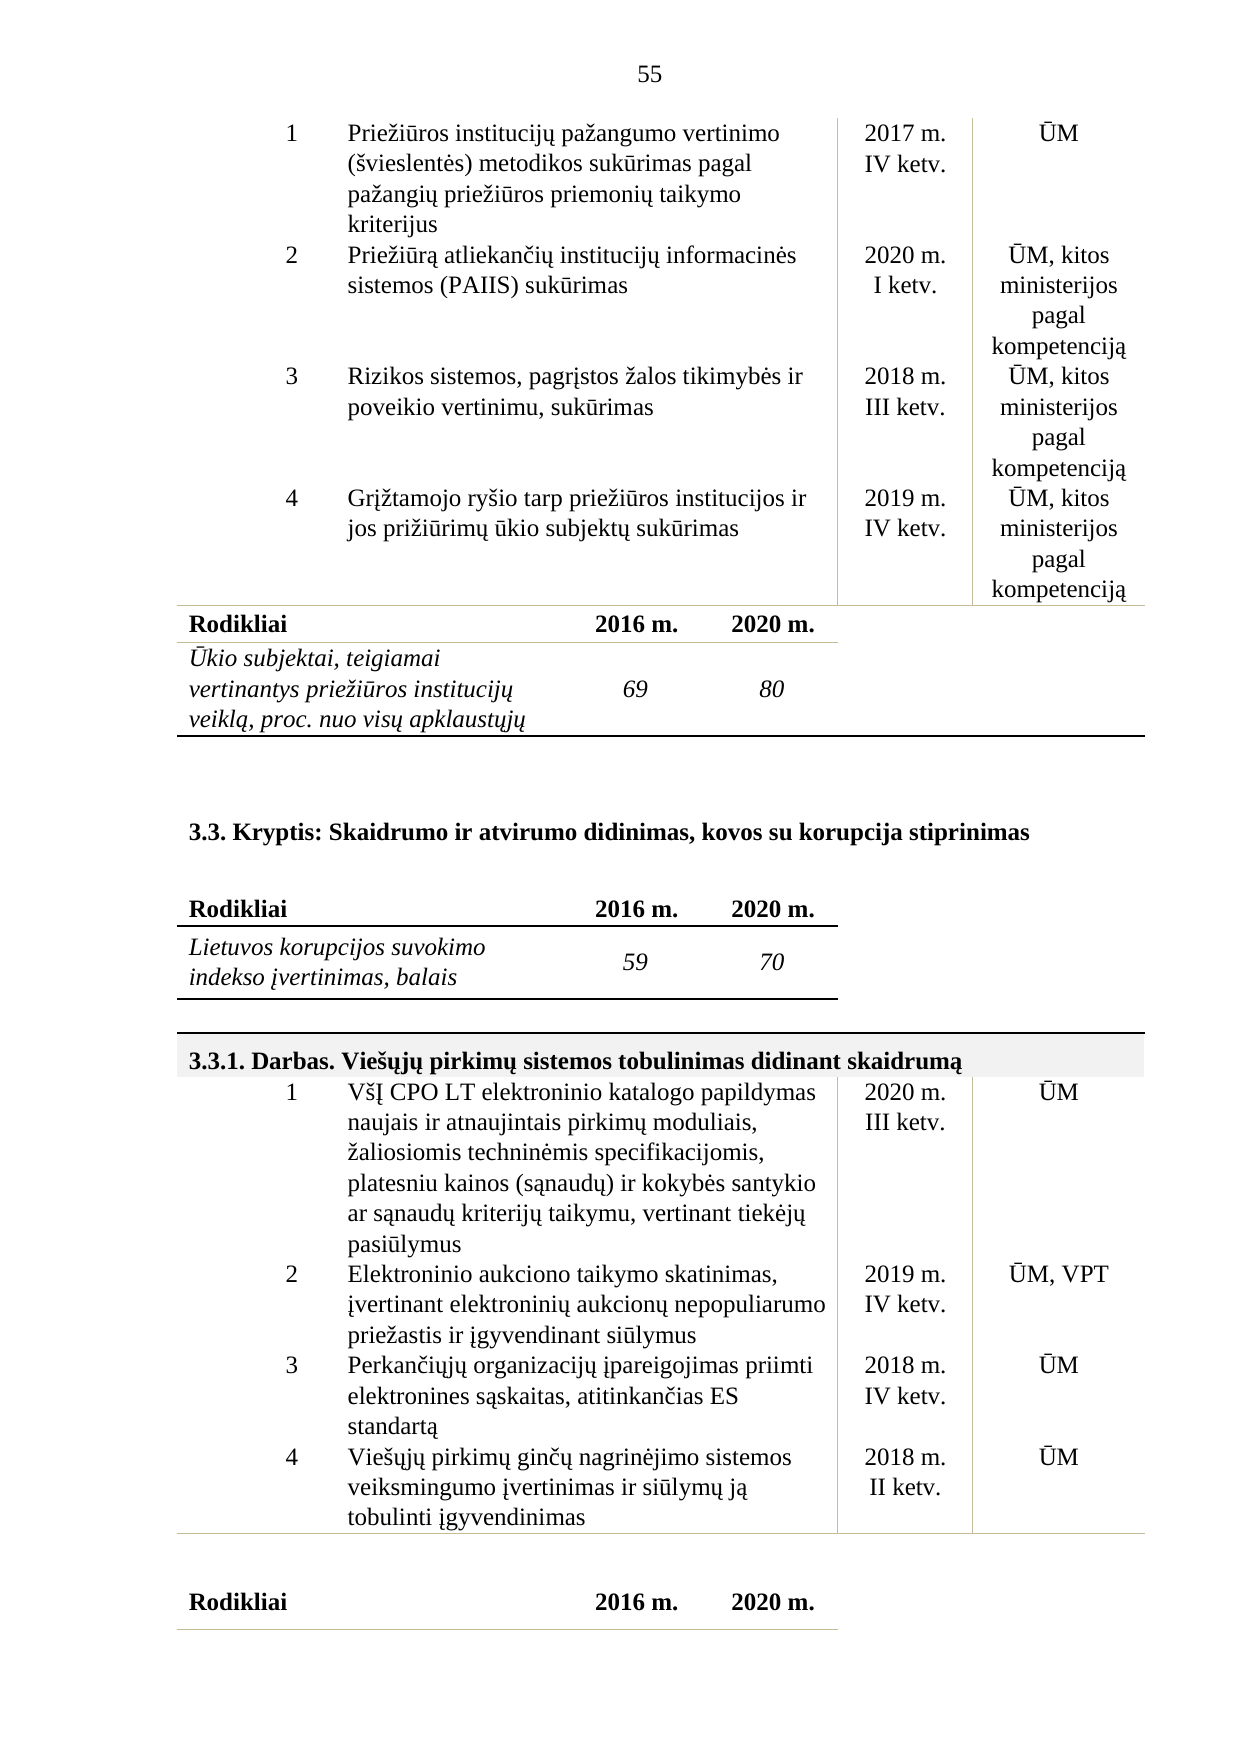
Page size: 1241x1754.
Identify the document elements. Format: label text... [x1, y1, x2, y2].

table_cell Rizikos sistemos, pagrįstos žalos tikimybės ir poveikio vertinimu, sukūrimas [336, 361, 837, 483]
table_cell [708, 737, 838, 772]
table_cell [336, 606, 564, 642]
table_cell [565, 737, 708, 772]
table_cell 2016 m. [565, 606, 708, 642]
table_cell [973, 737, 1144, 772]
table_cell [390, 772, 564, 805]
table_cell 3.3. Kryptis: Skaidrumo ir atvirumo didinimas, kovos su korupcija stiprinimas [177, 805, 1144, 847]
table_cell VšĮ CPO LT elektroninio katalogo papildymas naujais ir atnaujintais pirkimų moduliais, žaliosiomis techninėmis specifikacijomis, platesniu kainos (sąnaudų) ir kokybės santykio ar sąnaudų kriterijų taikymu, vertinant tiekėjų pasiūlymus [336, 1077, 837, 1259]
table_cell 2018 m. II ketv. [838, 1442, 972, 1533]
table_cell 2018 m. IV ketv. [838, 1350, 972, 1442]
table_cell [177, 1000, 247, 1032]
table_cell Rodikliai [177, 878, 336, 924]
table_cell 4 [247, 1442, 336, 1533]
table_cell Elektroninio aukciono taikymo skatinimas, įvertinant elektroninių aukcionų nepopuliarumo priežastis ir įgyvendinant siūlymus [336, 1259, 837, 1350]
table_cell 1 [247, 1077, 336, 1259]
table_cell [247, 772, 336, 805]
table_cell [973, 1577, 1144, 1628]
table_cell 2 [247, 1259, 336, 1350]
table_cell 2019 m. IV ketv. [838, 1259, 972, 1350]
table_cell 2 [247, 240, 336, 361]
table_cell 70 [708, 927, 838, 998]
table_cell [177, 240, 247, 361]
table_cell [177, 1077, 247, 1259]
table_cell 3 [247, 361, 336, 483]
table_cell [838, 878, 973, 924]
table_cell 2020 m. III ketv. [838, 1077, 972, 1259]
table_cell 2020 m. [708, 878, 838, 924]
table_cell 4 [247, 483, 336, 605]
table_cell ŪM [973, 118, 1144, 240]
table_cell [708, 1534, 838, 1577]
table_cell [177, 1259, 247, 1350]
table_cell 2016 m. [565, 878, 708, 924]
table_cell 2020 m. I ketv. [838, 240, 972, 361]
table_cell [336, 737, 390, 772]
table_cell 2020 m. [708, 606, 838, 642]
table_cell [973, 606, 1144, 642]
table_cell 2017 m. IV ketv. [838, 118, 972, 240]
table_cell 3.3.1. Darbas. Viešųjų pirkimų sistemos tobulinimas didinant skaidrumą [177, 1034, 1144, 1077]
table_cell [390, 1534, 564, 1577]
table_cell [973, 878, 1144, 924]
table_cell [336, 1000, 390, 1032]
table_cell [973, 642, 1144, 734]
table_cell [390, 737, 564, 772]
table_cell [838, 737, 973, 772]
table_cell 2019 m. IV ketv. [838, 483, 972, 605]
table_cell [177, 1350, 247, 1442]
table_cell [838, 1534, 973, 1577]
table_cell [708, 1000, 838, 1032]
table_cell [336, 772, 390, 805]
table_cell [973, 772, 1144, 805]
table_cell 2016 m. [565, 1577, 708, 1628]
table_cell 59 [565, 927, 708, 998]
table_cell Ūkio subjektai, teigiamai vertinantys priežiūros institucijų veiklą, proc. nuo visų apklaustųjų [177, 643, 564, 734]
table_cell [177, 118, 247, 240]
table_cell Rodikliai [177, 1577, 564, 1628]
table_cell [973, 925, 1144, 998]
table_cell [565, 1534, 708, 1577]
table_cell [708, 772, 838, 805]
table_cell 3 [247, 1350, 336, 1442]
table_cell [177, 483, 247, 605]
table_cell 1 [247, 118, 336, 240]
table_cell [565, 772, 708, 805]
table_cell [247, 1000, 336, 1032]
table_cell Viešųjų pirkimų ginčų nagrinėjimo sistemos veiksmingumo įvertinimas ir siūlymų ją tobulinti įgyvendinimas [336, 1442, 837, 1533]
table_cell Grįžtamojo ryšio tarp priežiūros institucijos ir jos prižiūrimų ūkio subjektų sukūrimas [336, 483, 837, 605]
table_cell Perkančiųjų organizacijų įpareigojimas priimti elektronines sąskaitas, atitinkančias ES standartą [336, 1350, 837, 1442]
table_cell [177, 1442, 247, 1533]
table_cell [177, 737, 247, 772]
table_cell 2018 m. III ketv. [838, 361, 972, 483]
table_cell ŪM [973, 1350, 1144, 1442]
table_cell [177, 847, 1144, 878]
table_cell 2020 m. [708, 1577, 838, 1628]
table_cell ŪM, kitos ministerijos pagal kompetenciją [973, 483, 1144, 605]
table_cell [838, 925, 973, 998]
table_cell [838, 1577, 973, 1628]
table_cell ŪM, VPT [973, 1259, 1144, 1350]
table_cell [838, 606, 973, 642]
table_cell Rodikliai [177, 606, 336, 642]
table_cell Priežiūros institucijų pažangumo vertinimo (švieslentės) metodikos sukūrimas pagal pažangių priežiūros priemonių taikymo kriterijus [336, 118, 837, 240]
table_cell ŪM [973, 1442, 1144, 1533]
table_cell [247, 737, 336, 772]
table_cell [177, 1534, 247, 1577]
table_cell [336, 878, 564, 924]
table_cell ŪM [973, 1077, 1144, 1259]
table_cell ŪM, kitos ministerijos pagal kompetenciją [973, 240, 1144, 361]
table_cell 80 [708, 643, 838, 734]
table_cell [838, 772, 973, 805]
table_cell ŪM, kitos ministerijos pagal kompetenciją [973, 361, 1144, 483]
table_cell Priežiūrą atliekančių institucijų informacinės sistemos (PAIIS) sukūrimas [336, 240, 837, 361]
table_cell [247, 1534, 336, 1577]
table_cell [973, 1534, 1144, 1577]
table_cell [838, 642, 973, 734]
table_cell [838, 998, 973, 1032]
table_cell Lietuvos korupcijos suvokimo indekso įvertinimas, balais [177, 927, 564, 998]
table_cell [565, 1000, 708, 1032]
table_cell 69 [565, 643, 708, 734]
table_cell [177, 772, 247, 805]
table_cell [390, 1000, 564, 1032]
table_cell [336, 1534, 390, 1577]
table_cell [973, 998, 1144, 1032]
table_cell [177, 361, 247, 483]
